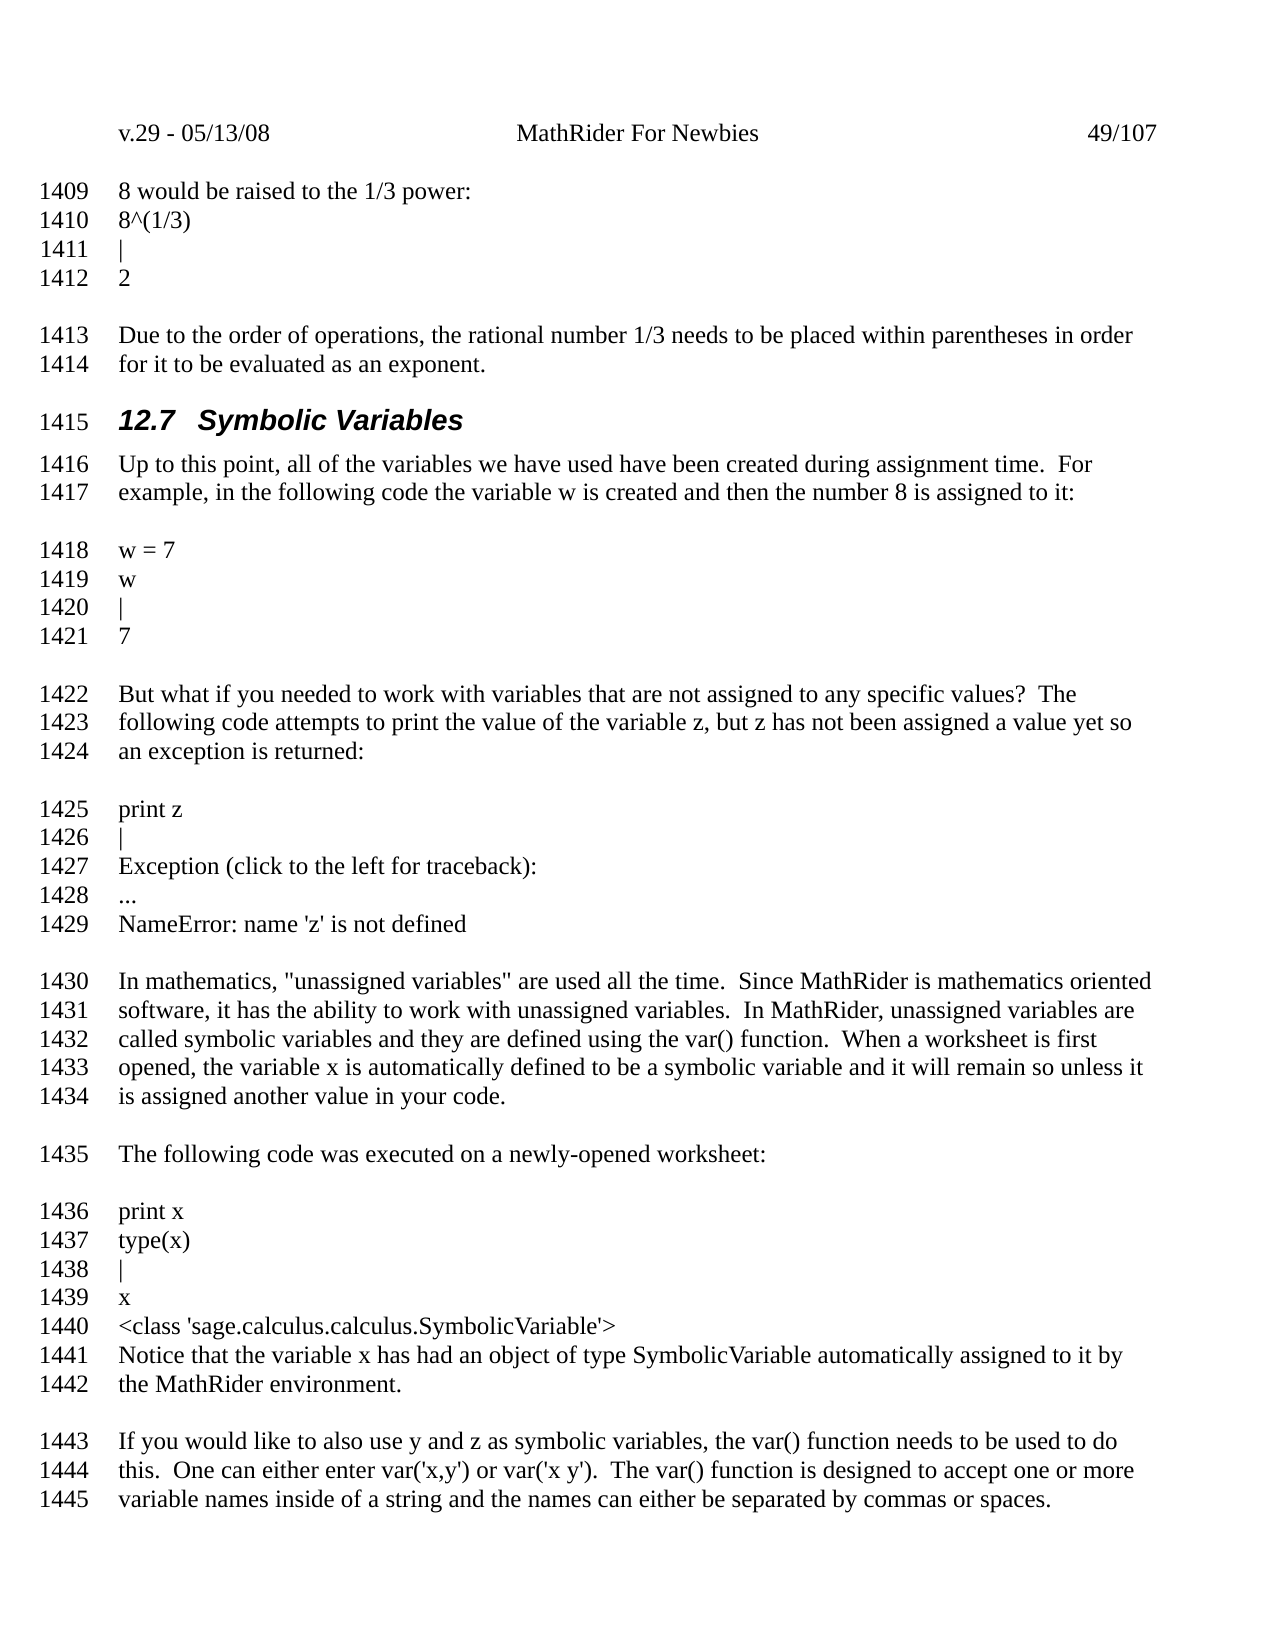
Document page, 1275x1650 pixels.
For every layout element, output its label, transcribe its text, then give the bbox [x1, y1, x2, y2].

subtitle Symbolic Variables [118, 403, 1157, 436]
text print x [118, 1196, 1157, 1225]
text | [118, 592, 1157, 621]
text | [118, 822, 1157, 851]
text Due to the order of operations, the rational number 1/3 needs to be placed within parentheses in order for it to be evaluated as an exponent. [118, 320, 1157, 378]
text But what if you needed to work with variables that are not assigned to any specific values? The following code attempts to print the value of the variable z, but z has not been assigned a value yet so an exception is returned: [118, 679, 1157, 765]
text w [118, 564, 1157, 592]
text | [118, 1254, 1157, 1282]
text Up to this point, all of the variables we have used have been created during assignment time. For example, in the following code the variable w is created and then the number 8 is assigned to it: [118, 449, 1157, 506]
text Notice that the variable x has had an object of type SymbolicVariable automatically assigned to it by the MathRider environment. [118, 1340, 1157, 1397]
text Exception (click to the left for traceback): [118, 851, 1157, 880]
text 8^(1/3) [118, 205, 1157, 234]
text print z [118, 794, 1157, 822]
text NameError: name 'z' is not defined [118, 909, 1157, 937]
text 2 [118, 263, 1157, 291]
text <class 'sage.calculus.calculus.SymbolicVariable'> [118, 1311, 1157, 1340]
text If you would like to also use y and z as symbolic variables, the var() function needs to be used to do this. One can either enter var('x,y') or var('x y'). The var() function is designed to accept one or more variable names inside of a string and the names can either be separated by commas or spaces. [118, 1426, 1157, 1512]
text w = 7 [118, 535, 1157, 564]
text In mathematics, "unassigned variables" are used all the time. Since MathRider is mathematics oriented software, it has the ability to work with unassigned variables. In MathRider, unassigned variables are called symbolic variables and they are defined using the var() function. When a worksheet is first opened, the variable x is automatically defined to be a symbolic variable and it will remain so unless it is assigned another value in your code. [118, 966, 1157, 1110]
text x [118, 1282, 1157, 1311]
text 7 [118, 621, 1157, 650]
text 8 would be raised to the 1/3 power: [118, 176, 1157, 205]
text The following code was executed on a newly-opened worksheet: [118, 1139, 1157, 1167]
text type(x) [118, 1225, 1157, 1254]
text | [118, 234, 1157, 263]
text ... [118, 880, 1157, 909]
